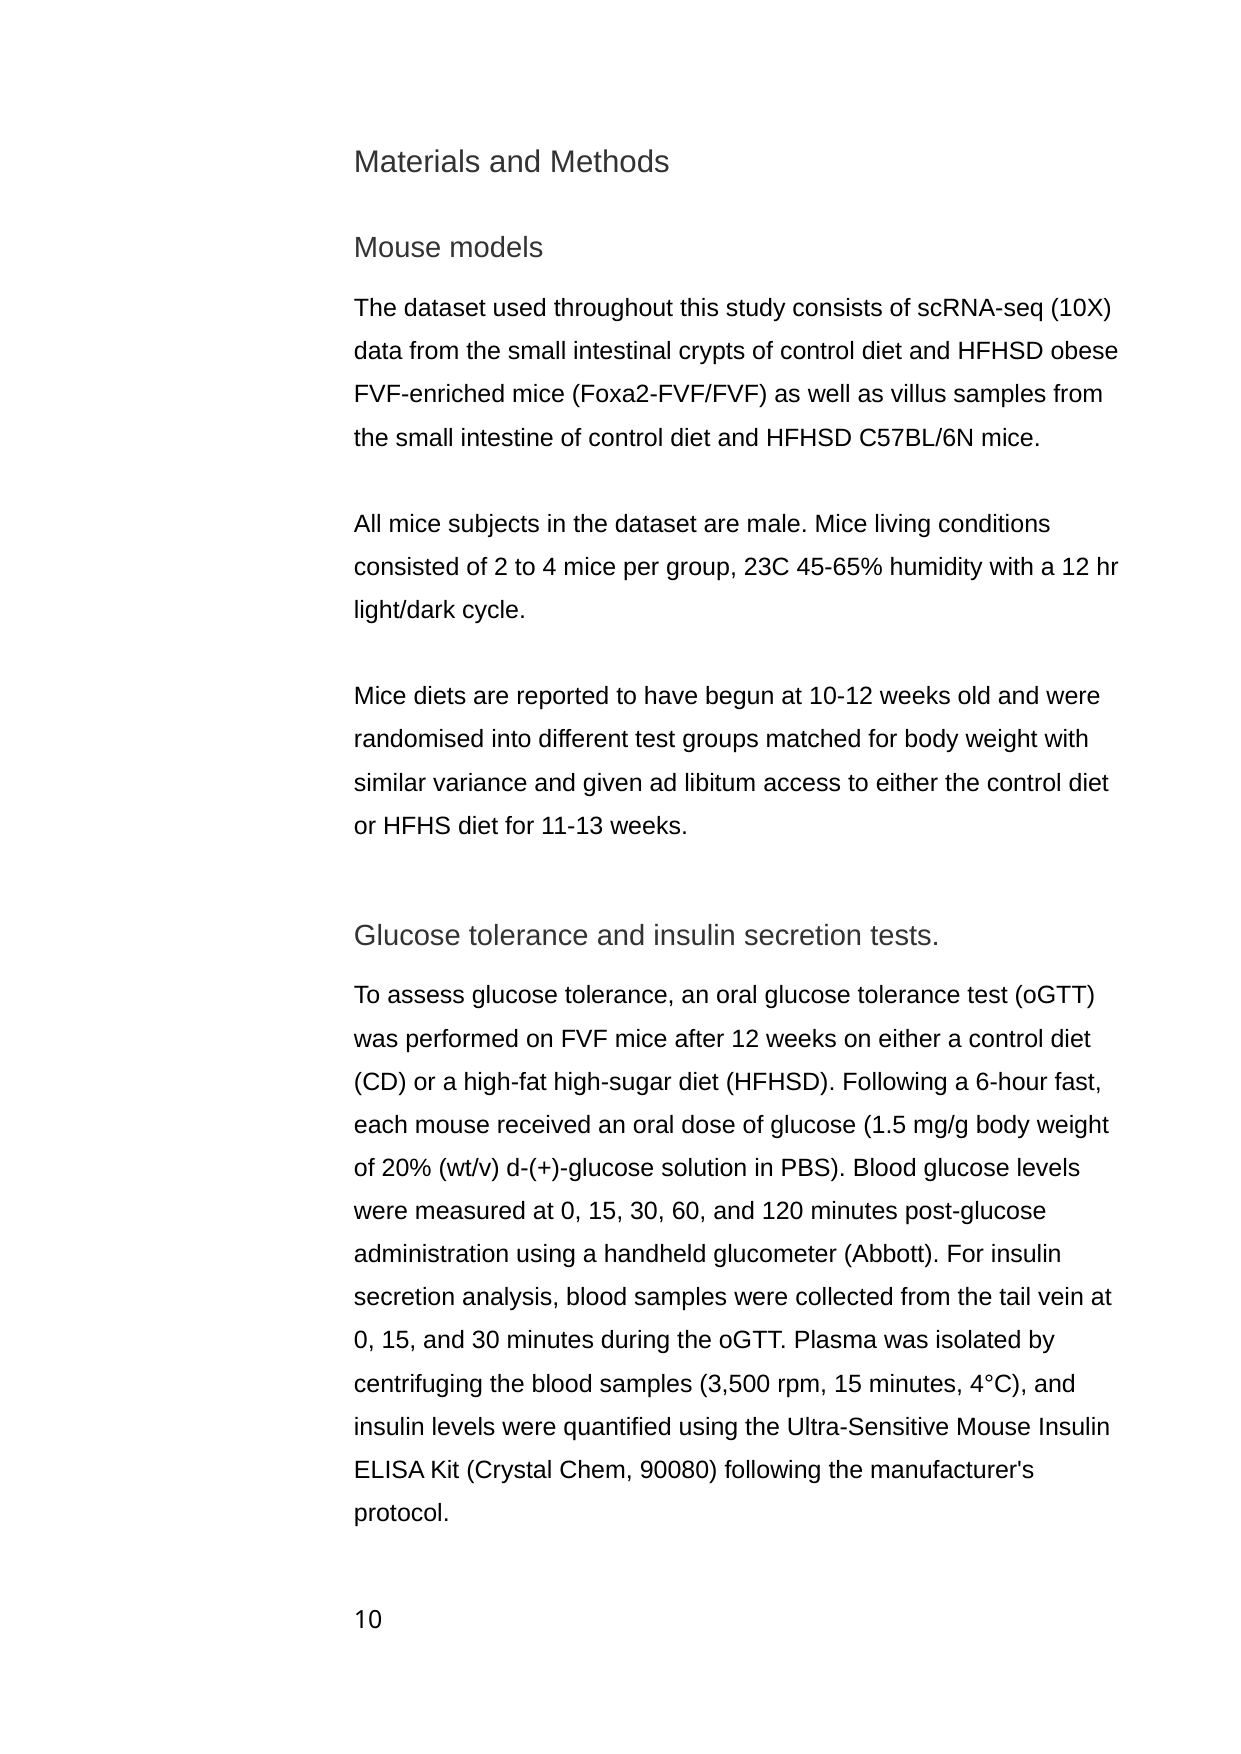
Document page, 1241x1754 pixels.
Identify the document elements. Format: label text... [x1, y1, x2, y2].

text To assess glucose tolerance, an oral glucose tolerance test (oGTT) was performed on FVF mice after 12 weeks on either a control diet (CD) or a high-fat high-sugar diet (HFHSD). Following a 6-hour fast, each mouse received an oral dose of glucose (1.5 mg/g body weight of 20% (wt/v) d-(+)-glucose solution in PBS). Blood glucose levels were measured at 0, 15, 30, 60, and 120 minutes post-glucose administration using a handheld glucometer (Abbott). For insulin secretion analysis, blood samples were collected from the tail vein at 0, 15, and 30 minutes during the oGTT. Plasma was isolated by centrifuging the blood samples (3,500 rpm, 15 minutes, 4°C), and insulin levels were quantified using the Ultra-Sensitive Mouse Insulin ELISA Kit (Crystal Chem, 90080) following the manufacturer's protocol. [354, 981, 1122, 1527]
subtitle Mouse models [354, 230, 1122, 264]
text All mice subjects in the dataset are male. Mice living conditions consisted of 2 to 4 mice per group, 23C 45-65% humidity with a 12 hr light/dark cycle. [354, 509, 1122, 624]
text Mice diets are reported to have begun at 10-12 weeks old and were randomised into different test groups matched for body weight with similar variance and given ad libitum access to either the control diet or HFHS diet for 11-13 weeks. [354, 681, 1122, 839]
subtitle Materials and Methods [354, 143, 1122, 179]
subtitle Glucose tolerance and insulin secretion tests. [354, 918, 1122, 951]
text The dataset used throughout this study consists of scRNA-seq (10X) data from the small intestinal crypts of control diet and HFHSD obese FVF-enriched mice (Foxa2-FVF/FVF) as well as villus samples from the small intestine of control diet and HFHSD C57BL/6N mice. [354, 293, 1122, 451]
